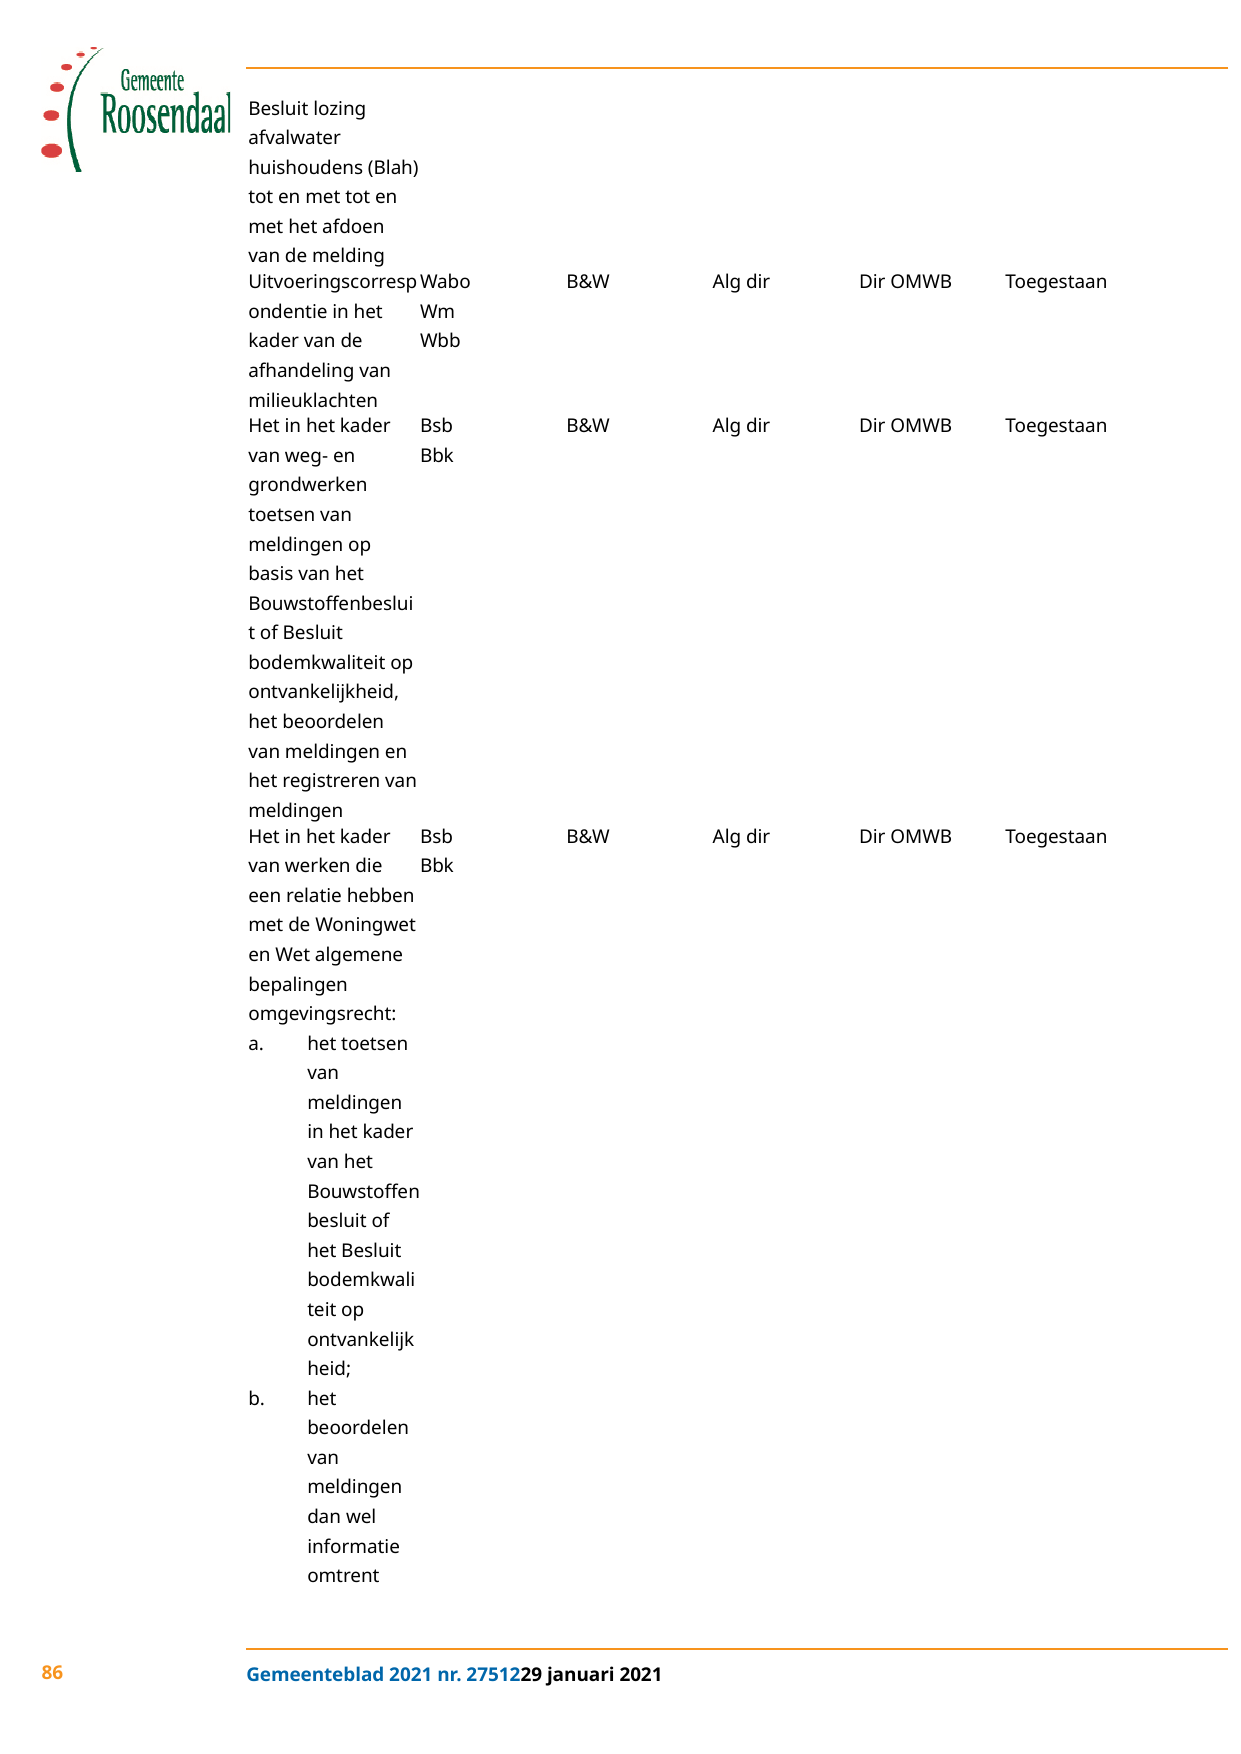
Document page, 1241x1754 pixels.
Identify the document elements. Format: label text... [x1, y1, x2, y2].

table_cell Uitvoeringscorrespondentie in het kader van de afhandeling van milieuklachten [248, 269, 420, 412]
table_cell B&W [566, 269, 712, 412]
table_cell Het in het kader van weg- en grondwerken toetsen van meldingen op basis van het Bouwstoffenbesluit of Besluit bodemkwaliteit op ontvankelijkheid, het beoordelen van meldingen en het registreren van meldingen [248, 413, 420, 823]
table_cell Toegestaan [1005, 413, 1152, 823]
table_cell [420, 95, 566, 268]
table_cell Alg dir [713, 413, 859, 823]
table_cell Wabo Wm Wbb [420, 269, 566, 412]
table_cell [859, 95, 1005, 268]
table_cell [1005, 95, 1152, 268]
table_cell Alg dir [713, 823, 859, 1588]
table_cell Alg dir [713, 269, 859, 412]
table_cell Dir OMWB [859, 413, 1005, 823]
table_cell B&W [566, 413, 712, 823]
table_cell Dir OMWB [859, 823, 1005, 1588]
table_cell Toegestaan [1005, 269, 1152, 412]
table_cell Toegestaan [1005, 823, 1152, 1588]
picture [41, 47, 231, 172]
table_cell B&W [566, 823, 712, 1588]
table_cell Bsb Bbk [420, 823, 566, 1588]
table_cell Dir OMWB [859, 269, 1005, 412]
table_cell [713, 95, 859, 268]
table_cell Bsb Bbk [420, 413, 566, 823]
table_cell Besluit lozing afvalwater huishoudens (Blah) tot en met tot en met het afdoen van de melding [248, 95, 420, 268]
table_cell [566, 95, 712, 268]
table_cell Het in het kader van werken die een relatie hebben met de Woningwet en Wet algemene bepalingen omgevingsrecht: het toetsen van meldingen in het kader van het Bouwstoffenbesluit of het Besluit bodemkwaliteit op ontvankelijkheid; het beoordelen van meldingen dan wel informatie omtrent [248, 823, 420, 1588]
